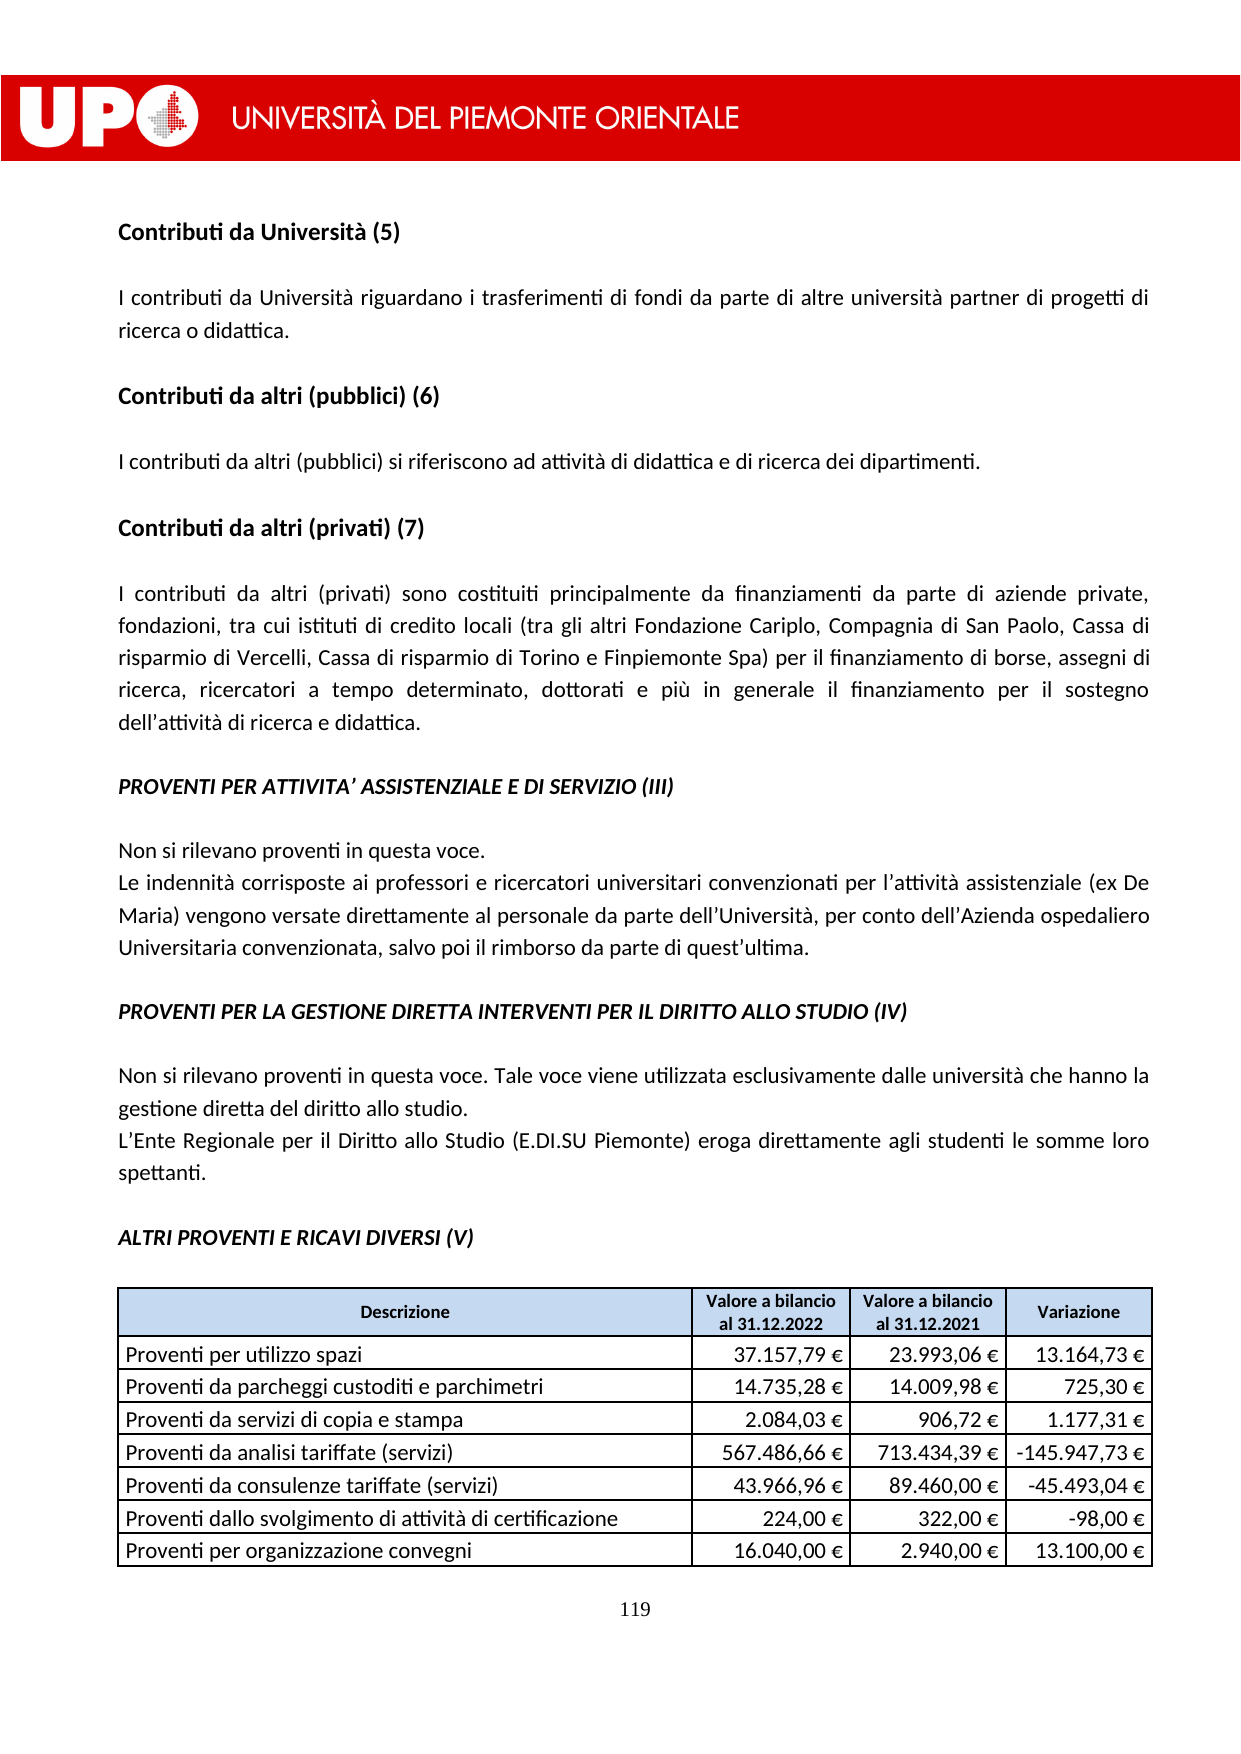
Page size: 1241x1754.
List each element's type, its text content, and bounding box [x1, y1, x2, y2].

table_cell Proventi da analisi tariffate (servizi) [119, 1435, 691, 1466]
table_header Descrizione [119, 1289, 691, 1335]
table_cell 713.434,39 € [851, 1435, 1005, 1466]
table_cell 567.486,66 € [693, 1435, 849, 1466]
table_cell 13.100,00 € [1007, 1534, 1151, 1564]
table_cell Proventi dallo svolgimento di attività di certificazione [119, 1501, 691, 1532]
text I contributi da altri (privati) sono costituiti principalmente da finanziamenti da parte di aziende private, fondazioni, tra cui istituti di credito locali (tra gli altri Fondazione Cariplo, Compagnia di San Paolo, Cassa di risparmio di Vercelli, Cassa di risparmio di Torino e Finpiemonte Spa) per il finanziamento di borse, assegni di ricerca, ricercatori a tempo determinato, dottorati e più in generale il finanziamento per il sostegno dell’attività di ricerca e didattica. [118, 579, 1152, 736]
table_cell 1.177,31 € [1007, 1403, 1151, 1433]
table_cell 89.460,00 € [851, 1468, 1005, 1499]
table_cell 14.009,98 € [851, 1370, 1005, 1401]
text Contributi da altri (pubblici) (6) [118, 380, 1152, 411]
table_cell Proventi per utilizzo spazi [119, 1337, 691, 1368]
table_cell 224,00 € [693, 1501, 849, 1532]
table_cell Proventi per organizzazione convegni [119, 1534, 691, 1564]
text PROVENTI PER ATTIVITA’ ASSISTENZIALE E DI SERVIZIO (III) [118, 772, 1152, 800]
table_cell 16.040,00 € [693, 1534, 849, 1564]
table_header Variazione [1007, 1289, 1151, 1335]
table_cell 725,30 € [1007, 1370, 1151, 1401]
table_header Valore a bilancio al 31.12.2022 [693, 1289, 849, 1335]
text I contributi da altri (pubblici) si riferiscono ad attività di didattica e di ricerca dei dipartimenti. [118, 447, 1152, 475]
table_cell -98,00 € [1007, 1501, 1151, 1532]
text Le indennità corrisposte ai professori e ricercatori universitari convenzionati per l’attività assistenziale (ex De Maria) vengono versate direttamente al personale da parte dell’Università, per conto dell’Azienda ospedaliero Universitaria convenzionata, salvo poi il rimborso da parte di quest’ultima. [118, 868, 1152, 961]
table_cell -145.947,73 € [1007, 1435, 1151, 1466]
table_cell 13.164,73 € [1007, 1337, 1151, 1368]
table_cell 906,72 € [851, 1403, 1005, 1433]
table_cell Proventi da consulenze tariffate (servizi) [119, 1468, 691, 1499]
table_cell 23.993,06 € [851, 1337, 1005, 1368]
table_cell 2.084,03 € [693, 1403, 849, 1433]
text Non si rilevano proventi in questa voce. Tale voce viene utilizzata esclusivamente dalle università che hanno la gestione diretta del diritto allo studio. [118, 1062, 1152, 1122]
table_cell 2.940,00 € [851, 1534, 1005, 1564]
table_cell Proventi da parcheggi custoditi e parchimetri [119, 1370, 691, 1401]
table_cell 43.966,96 € [693, 1468, 849, 1499]
text I contributi da Università riguardano i trasferimenti di fondi da parte di altre università partner di progetti di ricerca o didattica. [118, 283, 1152, 344]
text PROVENTI PER LA GESTIONE DIRETTA INTERVENTI PER IL DIRITTO ALLO STUDIO (IV) [118, 997, 1152, 1025]
table_cell 37.157,79 € [693, 1337, 849, 1368]
table_header Valore a bilancio al 31.12.2021 [851, 1289, 1005, 1335]
table_cell -45.493,04 € [1007, 1468, 1151, 1499]
text Contributi da altri (privati) (7) [118, 512, 1152, 542]
table_cell 322,00 € [851, 1501, 1005, 1532]
text Contributi da Università (5) [118, 216, 1152, 247]
text L’Ente Regionale per il Diritto allo Studio (E.DI.SU Piemonte) eroga direttamente agli studenti le somme loro spettanti. [118, 1126, 1152, 1186]
text Non si rilevano proventi in questa voce. [118, 836, 1152, 864]
text ALTRI PROVENTI E RICAVI DIVERSI (V) [118, 1223, 1152, 1251]
table_cell Proventi da servizi di copia e stampa [119, 1403, 691, 1433]
table_cell 14.735,28 € [693, 1370, 849, 1401]
